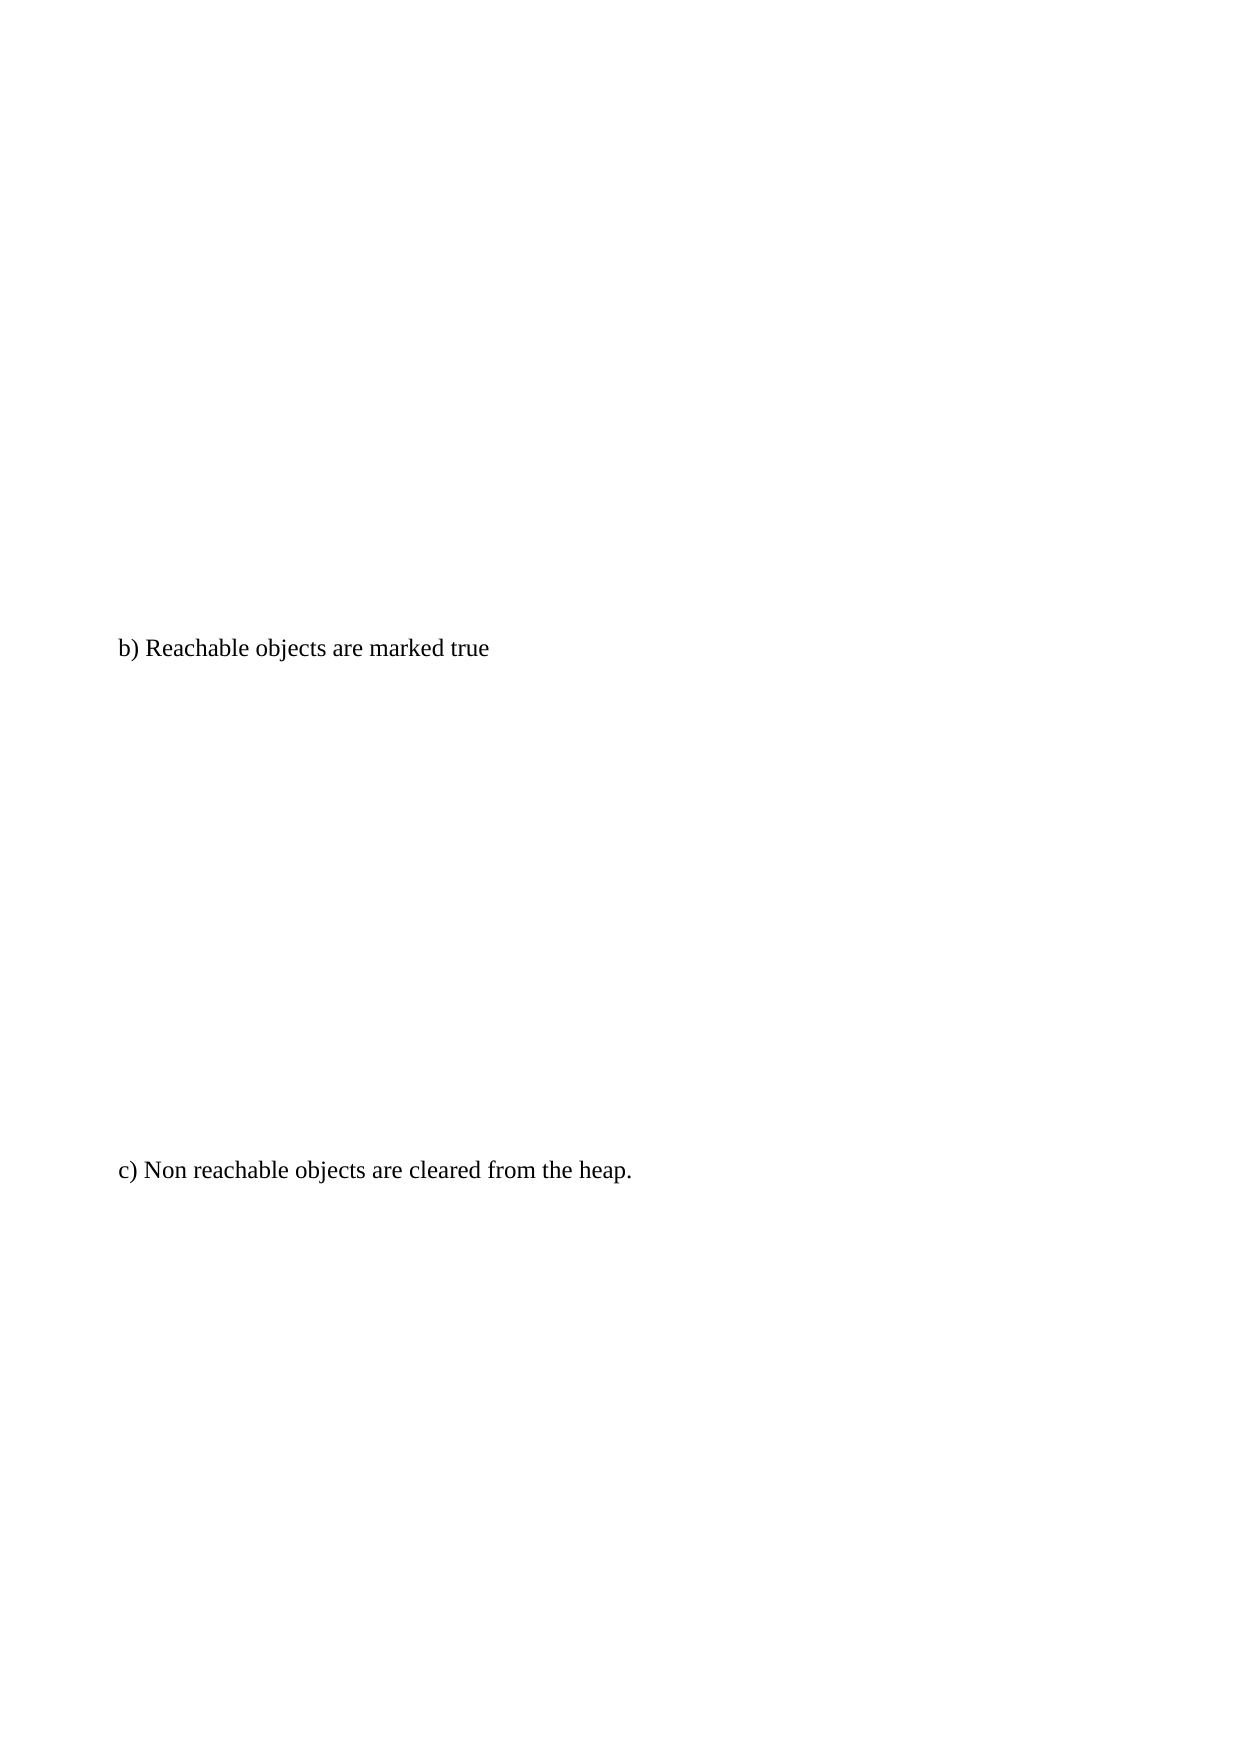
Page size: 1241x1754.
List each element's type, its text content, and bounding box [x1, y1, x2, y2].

text c) Non reachable objects are cleared from the heap. [118, 1155, 1122, 1184]
text [118, 118, 1122, 576]
text b) Reachable objects are marked true [118, 633, 1122, 1126]
